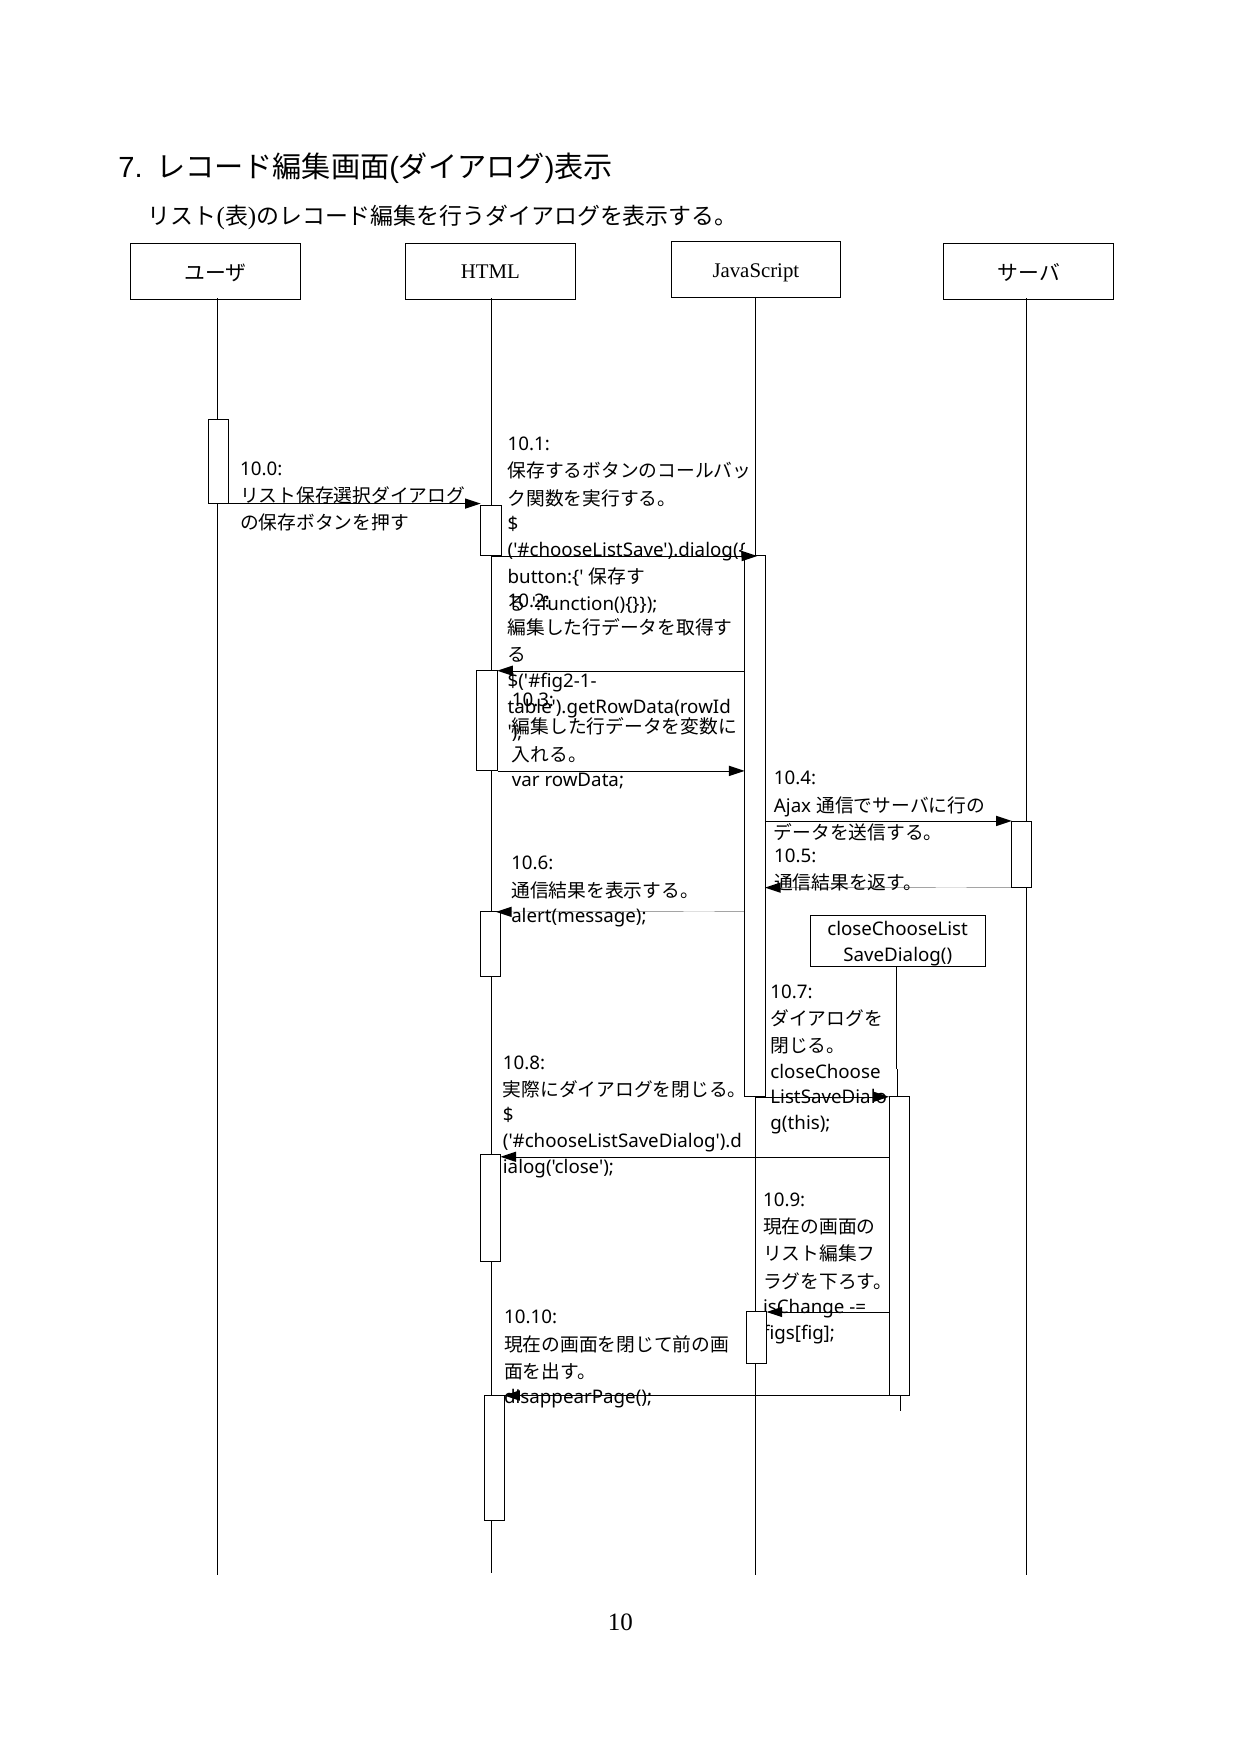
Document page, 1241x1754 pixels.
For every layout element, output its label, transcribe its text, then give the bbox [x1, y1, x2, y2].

subtitle レコード編集画面(ダイアログ)表示 [118, 143, 1122, 185]
list リスト(表)のレコード編集を行うダイアログを表示する。 [118, 198, 1122, 231]
